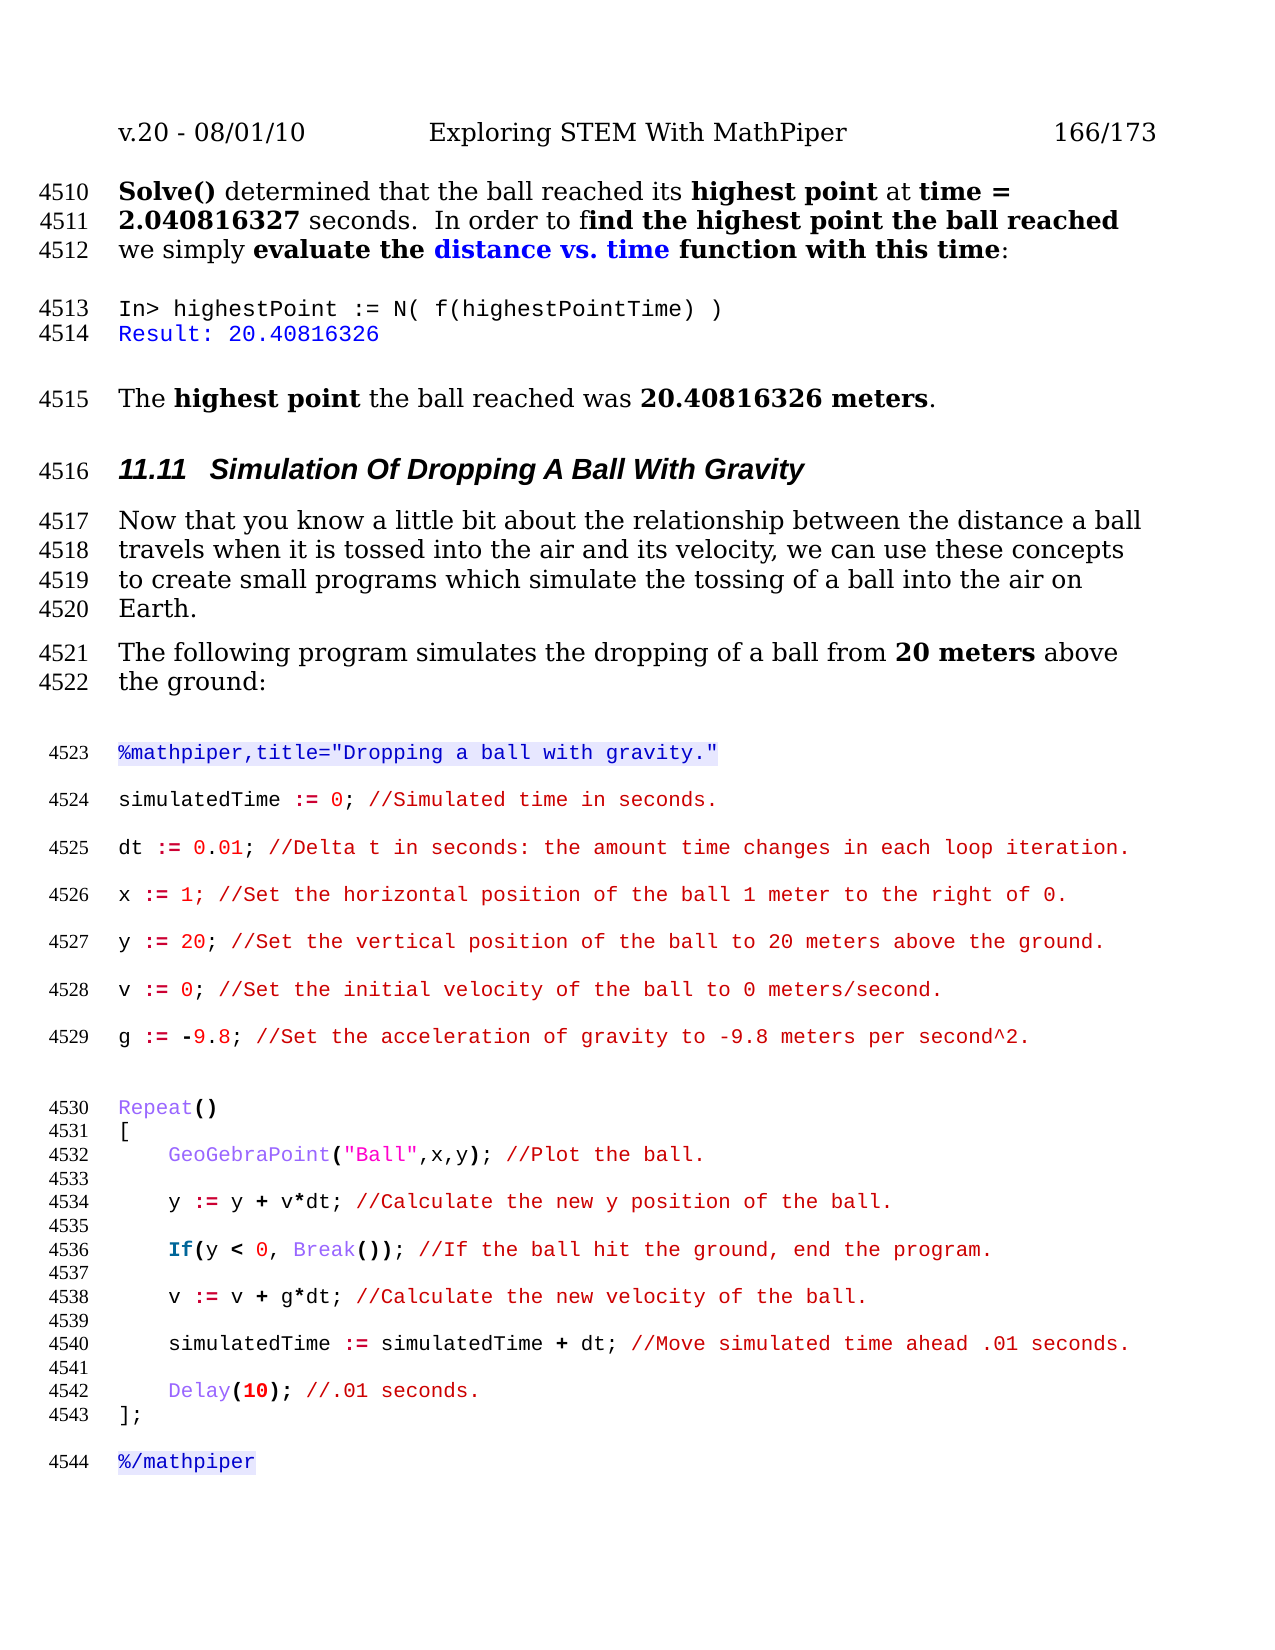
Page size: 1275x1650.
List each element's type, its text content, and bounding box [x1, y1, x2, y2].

text %mathpiper,title="Dropping a ball with gravity." [118, 742, 1157, 766]
text v := 0; //Set the initial velocity of the ball to 0 meters/second. [118, 978, 1157, 1002]
text v := v + g*dt; //Calculate the new velocity of the ball. [118, 1286, 1157, 1309]
text Now that you know a little bit about the relationship between the distance a ball travels when it is tossed into the air and its velocity, we can use these concepts to create small programs which simulate the tossing of a ball into the air on Earth. [118, 507, 1157, 623]
text In> highestPoint := N( f(highestPointTime) ) [118, 297, 1157, 323]
text dt := 0.01; //Delta t in seconds: the amount time changes in each loop iteration. [118, 837, 1157, 860]
text The following program simulates the dropping of a ball from 20 meters above the ground: [118, 638, 1157, 697]
text x := 1; //Set the horizontal position of the ball 1 meter to the right of 0. [118, 884, 1157, 908]
text simulatedTime := simulatedTime + dt; //Move simulated time ahead .01 seconds. [118, 1333, 1157, 1357]
text Solve() determined that the ball reached its highest point at time = 2.040816327 seconds. In order to find the highest point the ball reached we simply evaluate the distance vs. time function with this time: [118, 177, 1157, 265]
text GeoGebraPoint("Ball",x,y); //Plot the ball. [118, 1144, 1157, 1168]
text Delay(10); //.01 seconds. [118, 1381, 1157, 1404]
text y := y + v*dt; //Calculate the new y position of the ball. [118, 1191, 1157, 1215]
text [ [118, 1120, 1157, 1144]
text The highest point the ball reached was 20.40816326 meters. [118, 384, 1157, 413]
text If(y < 0, Break()); //If the ball hit the ground, end the program. [118, 1239, 1157, 1262]
text Repeat() [118, 1097, 1157, 1120]
text y := 20; //Set the vertical position of the ball to 20 meters above the ground. [118, 931, 1157, 955]
text %/mathpiper [118, 1451, 1157, 1475]
subtitle Simulation Of Dropping A Ball With Gravity [118, 452, 1157, 486]
text simulatedTime := 0; //Simulated time in seconds. [118, 789, 1157, 813]
text ]; [118, 1404, 1157, 1428]
text g := -9.8; //Set the acceleration of gravity to -9.8 meters per second^2. [118, 1026, 1157, 1049]
text Result: 20.40816326 [118, 323, 1157, 349]
